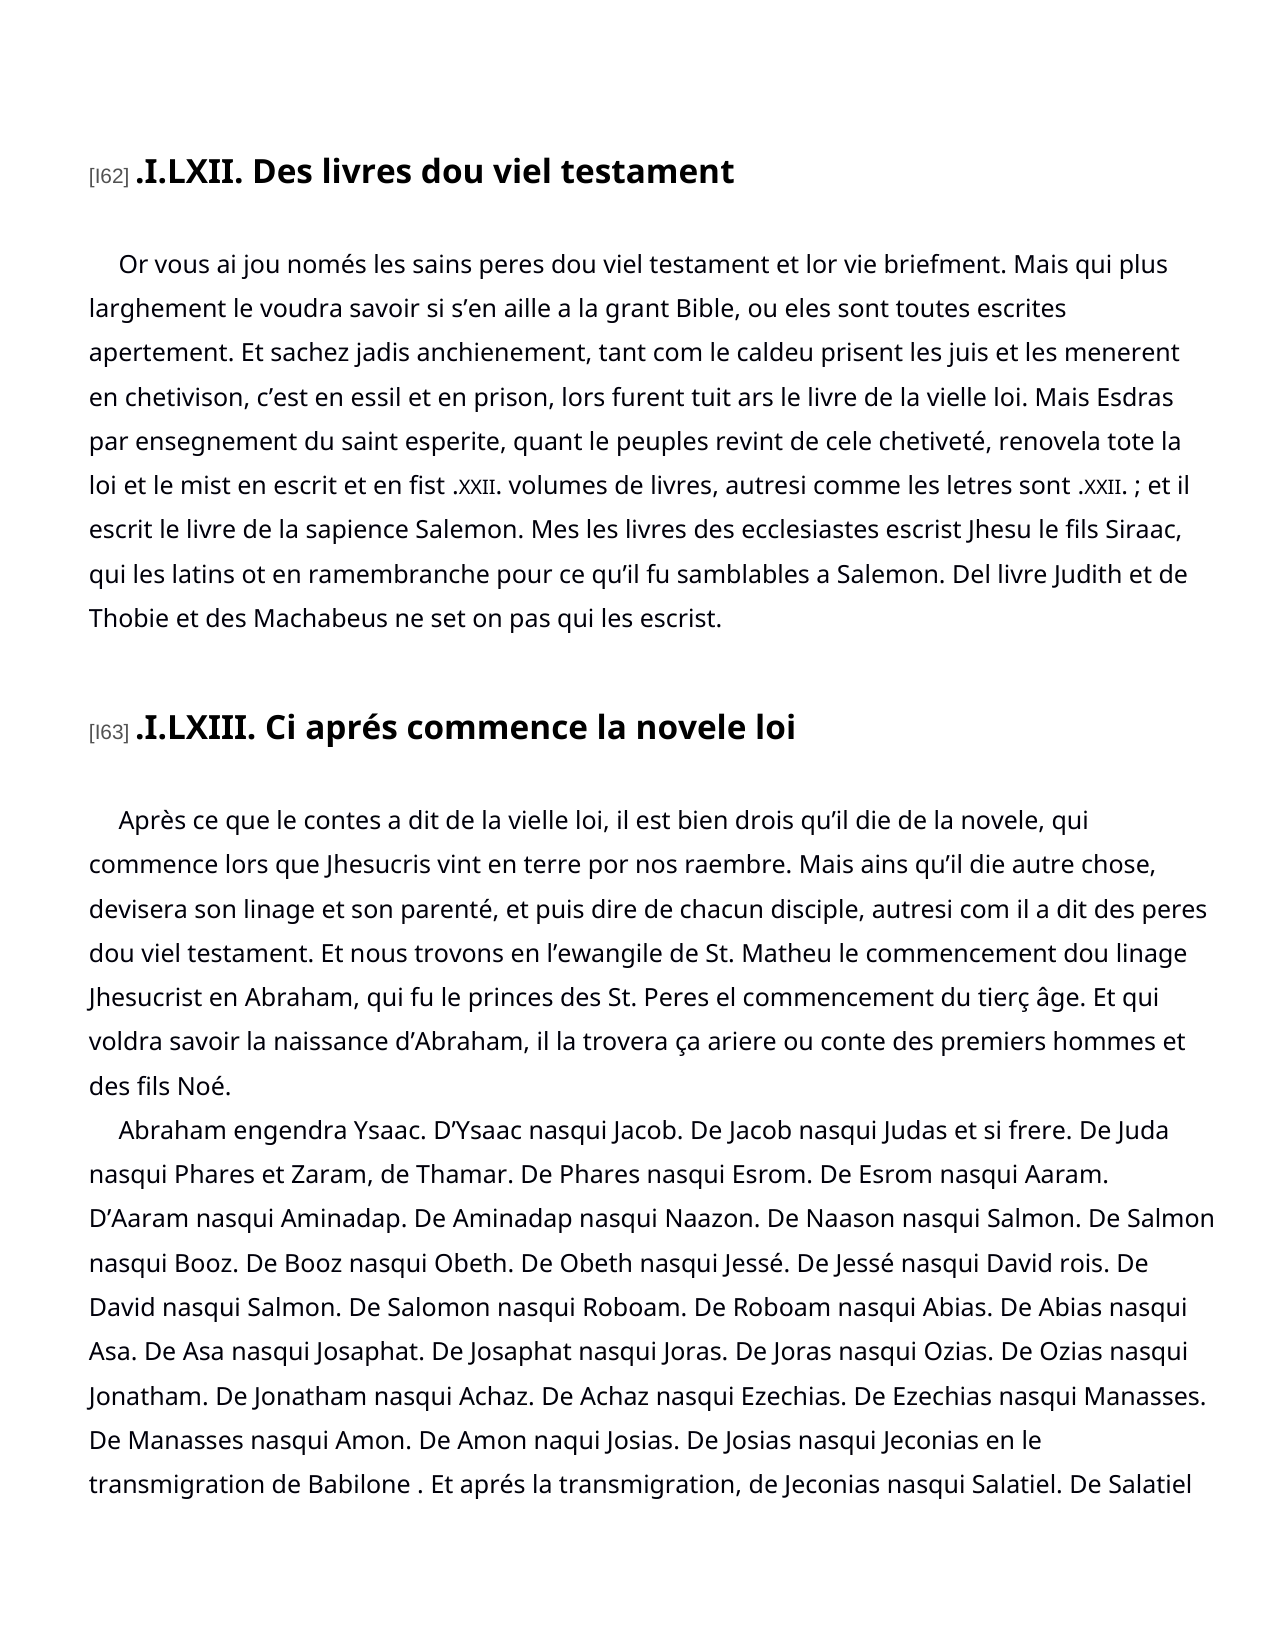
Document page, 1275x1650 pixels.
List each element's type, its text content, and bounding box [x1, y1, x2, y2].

subtitle [I62] .I.LXII. Des livres dou viel testament [89, 148, 1216, 193]
subtitle [I63] .I.LXIII. Ci aprés commence la novele loi [89, 704, 1216, 749]
text Or vous ai jou només les sains peres dou viel testament et lor vie briefment. Mais qui plus larghement le voudra savoir si s’en aille a la grant Bible, ou eles sont toutes escrites apertement. Et sachez jadis anchienement, tant com le caldeu prisent les juis et les menerent en chetivison, c’est en essil et en prison, lors furent tuit ars le livre de la vielle loi. Mais Esdras par ensegnement du saint esperite, quant le peuples revint de cele chetiveté, renovela tote la loi et le mist en escrit et en fist .xxii. volumes de livres, autresi comme les letres sont .xxii. ; et il escrit le livre de la sapience Salemon. Mes les livres des ecclesiastes escrist Jhesu le fils Siraac, qui les latins ot en ramembranche pour ce qu’il fu samblables a Salemon. Del livre Judith et de Thobie et des Machabeus ne set on pas qui les escrist. [89, 246, 1216, 635]
text Abraham engendra Ysaac. D’Ysaac nasqui Jacob. De Jacob nasqui Judas et si frere. De Juda nasqui Phares et Zaram, de Thamar. De Phares nasqui Esrom. De Esrom nasqui Aaram. D’Aaram nasqui Aminadap. De Aminadap nasqui Naazon. De Naason nasqui Salmon. De Salmon nasqui Booz. De Booz nasqui Obeth. De Obeth nasqui Jessé. De Jessé nasqui David rois. De David nasqui Salmon. De Salomon nasqui Roboam. De Roboam nasqui Abias. De Abias nasqui Asa. De Asa nasqui Josaphat. De Josaphat nasqui Joras. De Joras nasqui Ozias. De Ozias nasqui Jonatham. De Jonatham nasqui Achaz. De Achaz nasqui Ezechias. De Ezechias nasqui Manasses. De Manasses nasqui Amon. De Amon naqui Josias. De Josias nasqui Jeconias en le transmigration de Babilone . Et aprés la transmigration, de Jeconias nasqui Salatiel. De Salatiel [89, 1113, 1216, 1501]
text Après ce que le contes a dit de la vielle loi, il est bien drois qu’il die de la novele, qui commence lors que Jhesucris vint en terre por nos raembre. Mais ains qu’il die autre chose, devisera son linage et son parenté, et puis dire de chacun disciple, autresi com il a dit des peres dou viel testament. Et nous trovons en l’ewangile de St. Matheu le commencement dou linage Jhesucrist en Abraham, qui fu le princes des St. Peres el commencement du tierç âge. Et qui voldra savoir la naissance d’Abraham, il la trovera ça ariere ou conte des premiers hommes et des fils Noé. [89, 803, 1216, 1102]
